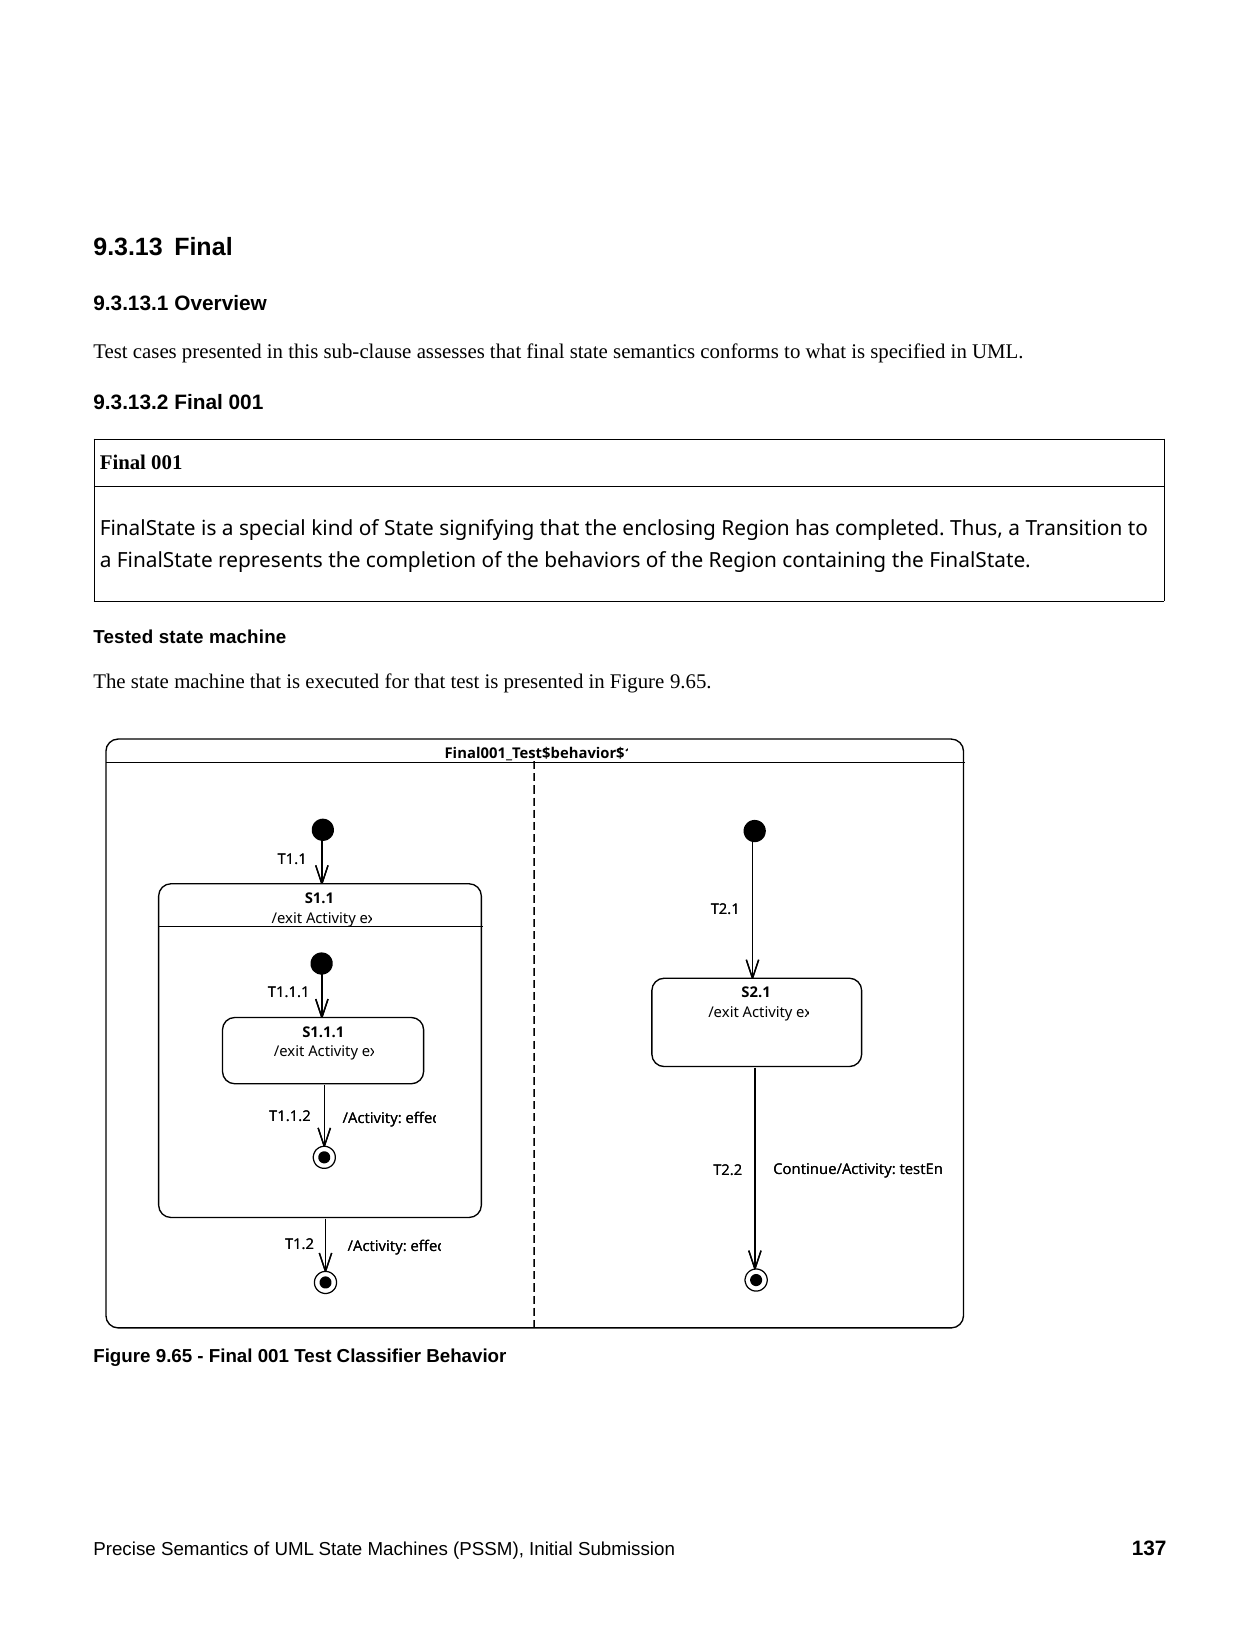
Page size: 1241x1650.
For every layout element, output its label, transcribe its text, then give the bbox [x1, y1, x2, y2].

text The state machine that is executed for that test is presented in Figure 9.65. [93, 668, 1164, 693]
table_header Final 001 [95, 440, 1164, 486]
text Figure 9.65 - Final 001 Test Classifier Behavior [93, 726, 978, 1367]
subtitle Final 001 [93, 388, 1164, 413]
text Test cases presented in this sub-clause assesses that final state semantics conforms to what is specified in UML. [93, 339, 1164, 363]
subtitle Final [93, 231, 1164, 260]
subtitle Tested state machine [93, 626, 1164, 647]
subtitle Overview [93, 289, 1164, 314]
table_cell FinalState is a special kind of State signifying that the enclosing Region has completed. Thus, a Transition to a FinalState represents the completion of the behaviors of the Region containing the FinalState. [95, 487, 1164, 601]
